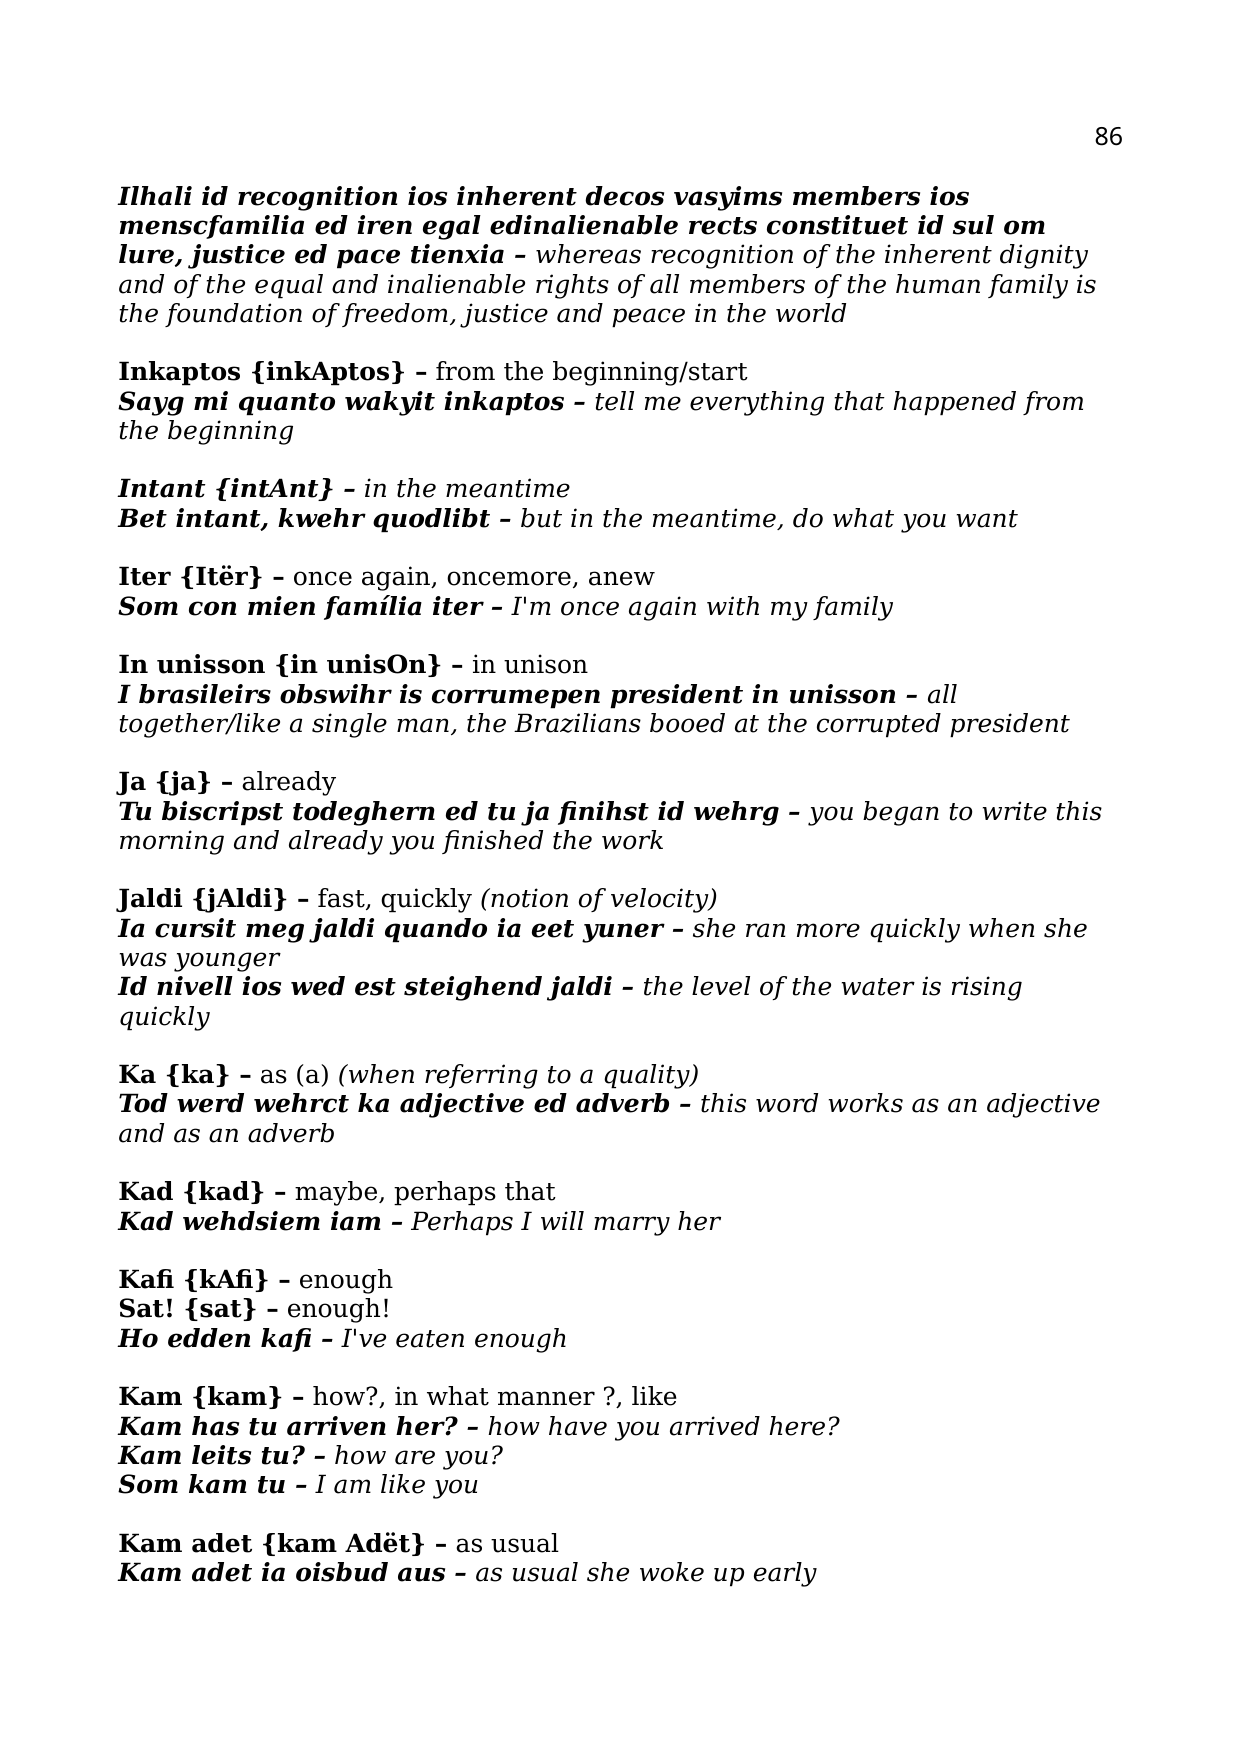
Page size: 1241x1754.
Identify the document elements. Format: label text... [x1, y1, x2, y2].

text Id nivell ios wed est steighend jaldi – the level of the water is rising quickly [118, 972, 1123, 1031]
text Kam adet ia oisbud aus – as usual she woke up early [118, 1558, 1123, 1588]
text Kam has tu arriven her? – how have you arrived here? [118, 1412, 1123, 1441]
text Inkaptos {inkAptos} – from the beginning/start [118, 357, 1123, 387]
text Kafi {kAfi} – enough [118, 1265, 1123, 1294]
text Tu biscripst todeghern ed tu ja finihst id wehrg – you began to write this morning and already you finished the work [118, 797, 1123, 855]
text Tod werd wehrct ka adjective ed adverb – this word works as an adjective and as an adverb [118, 1089, 1123, 1148]
text Sat! {sat} – enough! [118, 1294, 1123, 1324]
text Ia cursit meg jaldi quando ia eet yuner – she ran more quickly when she was younger [118, 914, 1123, 972]
text Ilhali id recognition ios inherent decos vasyims members ios menscfamilia ed iren egal edinalienable rects constituet id sul om lure, justice ed pace tienxia – whereas recognition of the inherent dignity and of the equal and inalienable rights of all members of the human family is the foundation of freedom, justice and peace in the world [118, 182, 1123, 328]
text Kad {kad} – maybe, perhaps that [118, 1177, 1123, 1206]
text I brasileirs obswihr is corrumepen president in unisson – all together/like a single man, the Brazilians booed at the corrupted president [118, 679, 1123, 738]
text Iter {Itër} – once again, oncemore, anew [118, 562, 1123, 592]
text Intant {intAnt} – in the meantime [118, 474, 1123, 504]
text Jaldi {jAldi} – fast, quickly (notion of velocity) [118, 884, 1123, 914]
text Ka {ka} – as (a) (when referring to a quality) [118, 1060, 1123, 1089]
text Som kam tu – I am like you [118, 1470, 1123, 1500]
text Ja {ja} – already [118, 767, 1123, 797]
text Sayg mi quanto wakyit inkaptos – tell me everything that happened from the beginning [118, 387, 1123, 445]
text Kam adet {kam Adët} – as usual [118, 1529, 1123, 1558]
text Kam {kam} – how?, in what manner ?, like [118, 1382, 1123, 1412]
text Ho edden kafi – I've eaten enough [118, 1324, 1123, 1353]
text Kad wehdsiem iam – Perhaps I will marry her [118, 1206, 1123, 1236]
text Bet intant, kwehr quodlibt – but in the meantime, do what you want [118, 504, 1123, 533]
text Som con mien família iter – I'm once again with my family [118, 592, 1123, 621]
text In unisson {in unisOn} – in unison [118, 650, 1123, 679]
text Kam leits tu? – how are you? [118, 1441, 1123, 1470]
